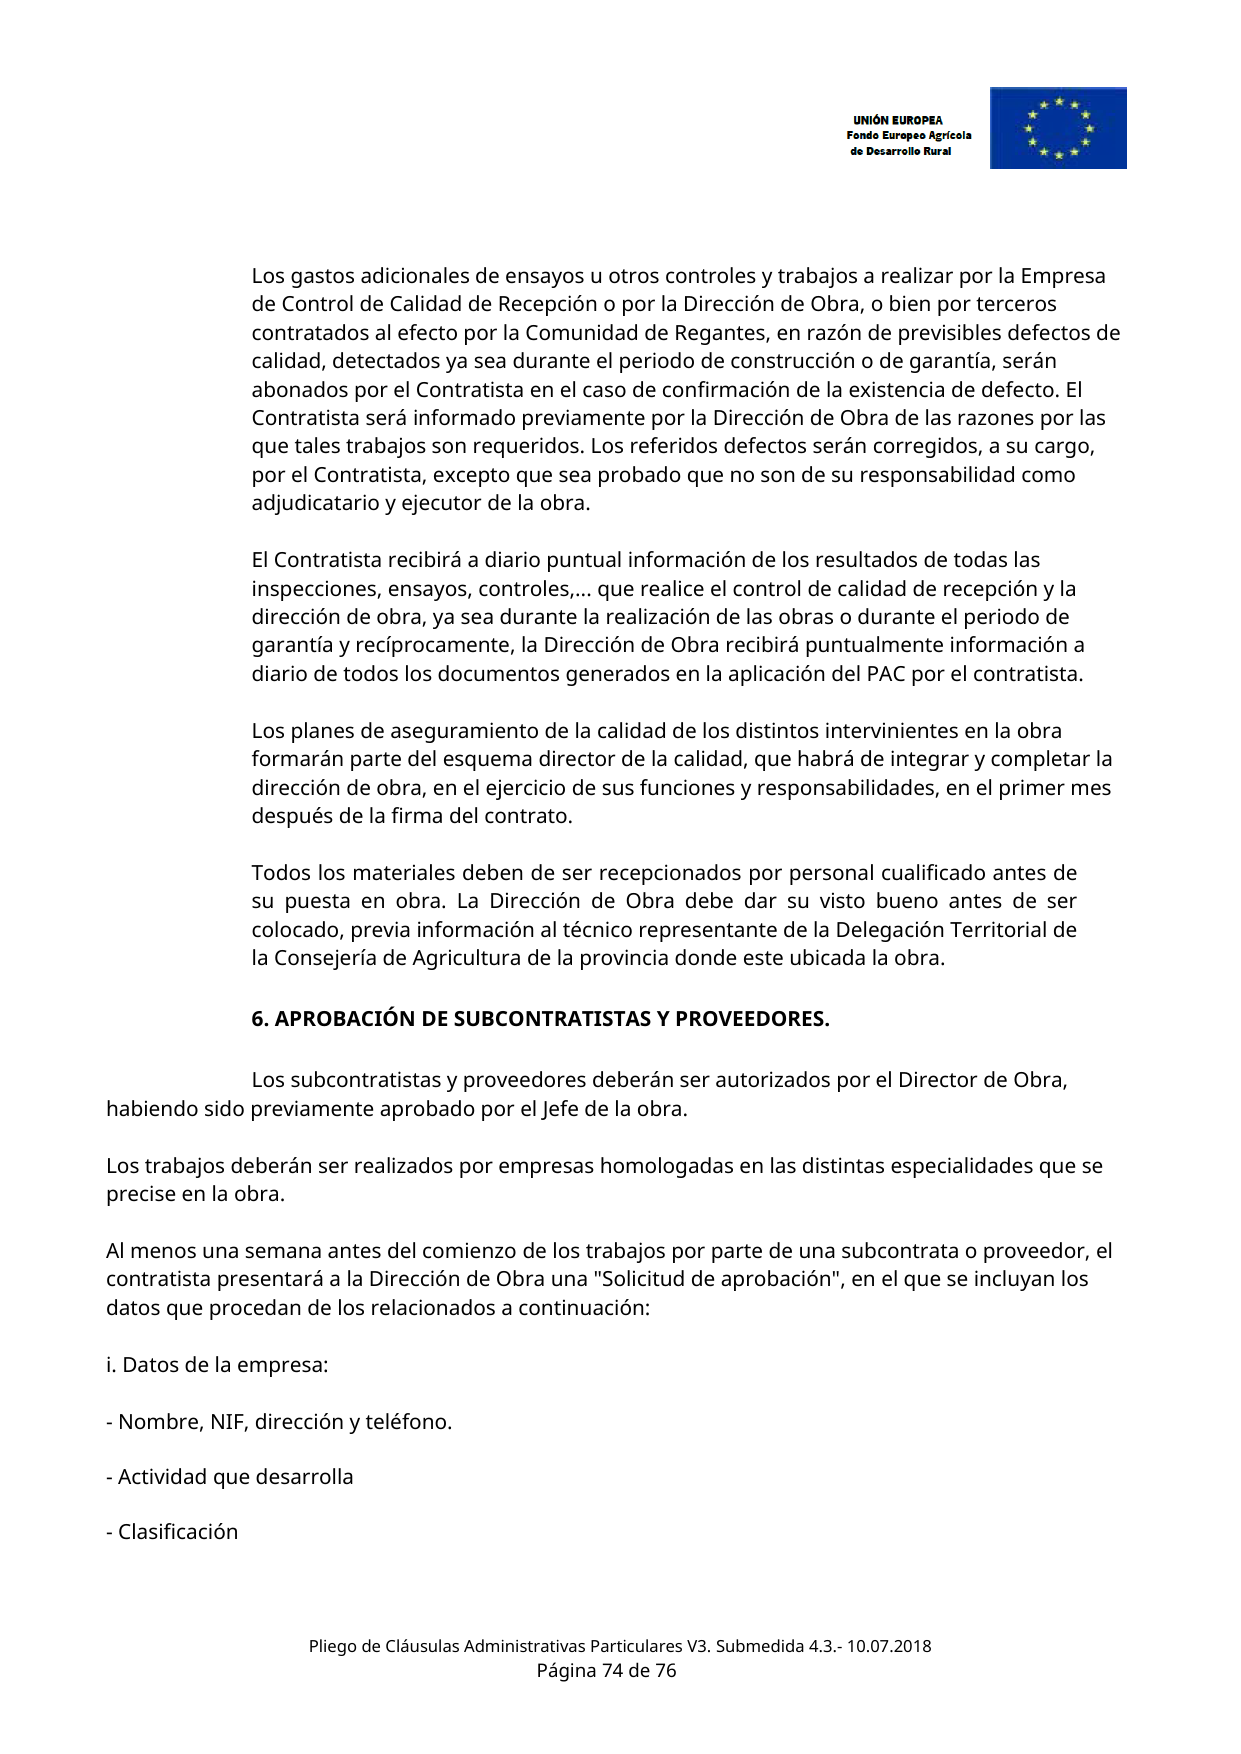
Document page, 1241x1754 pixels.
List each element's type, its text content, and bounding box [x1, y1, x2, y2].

text - Actividad que desarrolla [106, 1462, 1123, 1491]
text i. Datos de la empresa: [106, 1350, 1123, 1378]
text Los trabajos deberán ser realizados por empresas homologadas en las distintas especialidades que se precise en la obra. [106, 1151, 1123, 1208]
text 6. APROBACIÓN DE SUBCONTRATISTAS Y PROVEEDORES. [106, 1004, 1123, 1033]
text Los planes de aseguramiento de la calidad de los distintos intervinientes en la obra formarán parte del esquema director de la calidad, que habrá de integrar y completar la dirección de obra, en el ejercicio de sus funciones y responsabilidades, en el primer mes después de la firma del contrato. [106, 716, 1123, 830]
text Al menos una semana antes del comienzo de los trabajos por parte de una subcontrata o proveedor, el contratista presentará a la Dirección de Obra una "Solicitud de aprobación", en el que se incluyan los datos que procedan de los relacionados a continuación: [106, 1236, 1123, 1321]
text Los subcontratistas y proveedores deberán ser autorizados por el Director de Obra, habiendo sido previamente aprobado por el Jefe de la obra. [106, 1066, 1123, 1122]
picture [832, 84, 1143, 173]
text Todos los materiales deben de ser recepcionados por personal cualificado antes de su puesta en obra. La Dirección de Obra debe dar su visto bueno antes de ser colocado, previa información al técnico representante de la Delegación Territorial de la Consejería de Agricultura de la provincia donde este ubicada la obra. [106, 858, 1078, 972]
text - Nombre, NIF, dirección y teléfono. [106, 1407, 1123, 1435]
text - Clasificación [106, 1517, 1123, 1546]
text El Contratista recibirá a diario puntual información de los resultados de todas las inspecciones, ensayos, controles,... que realice el control de calidad de recepción y la dirección de obra, ya sea durante la realización de las obras o durante el periodo de garantía y recíprocamente, la Dirección de Obra recibirá puntualmente información a diario de todos los documentos generados en la aplicación del PAC por el contratista. [106, 545, 1123, 687]
text Los gastos adicionales de ensayos u otros controles y trabajos a realizar por la Empresa de Control de Calidad de Recepción o por la Dirección de Obra, o bien por terceros contratados al efecto por la Comunidad de Regantes, en razón de previsibles defectos de calidad, detectados ya sea durante el periodo de construcción o de garantía, serán abonados por el Contratista en el caso de confirmación de la existencia de defecto. El Contratista será informado previamente por la Dirección de Obra de las razones por las que tales trabajos son requeridos. Los referidos defectos serán corregidos, a su cargo, por el Contratista, excepto que sea probado que no son de su responsabilidad como adjudicatario y ejecutor de la obra. [106, 261, 1123, 517]
